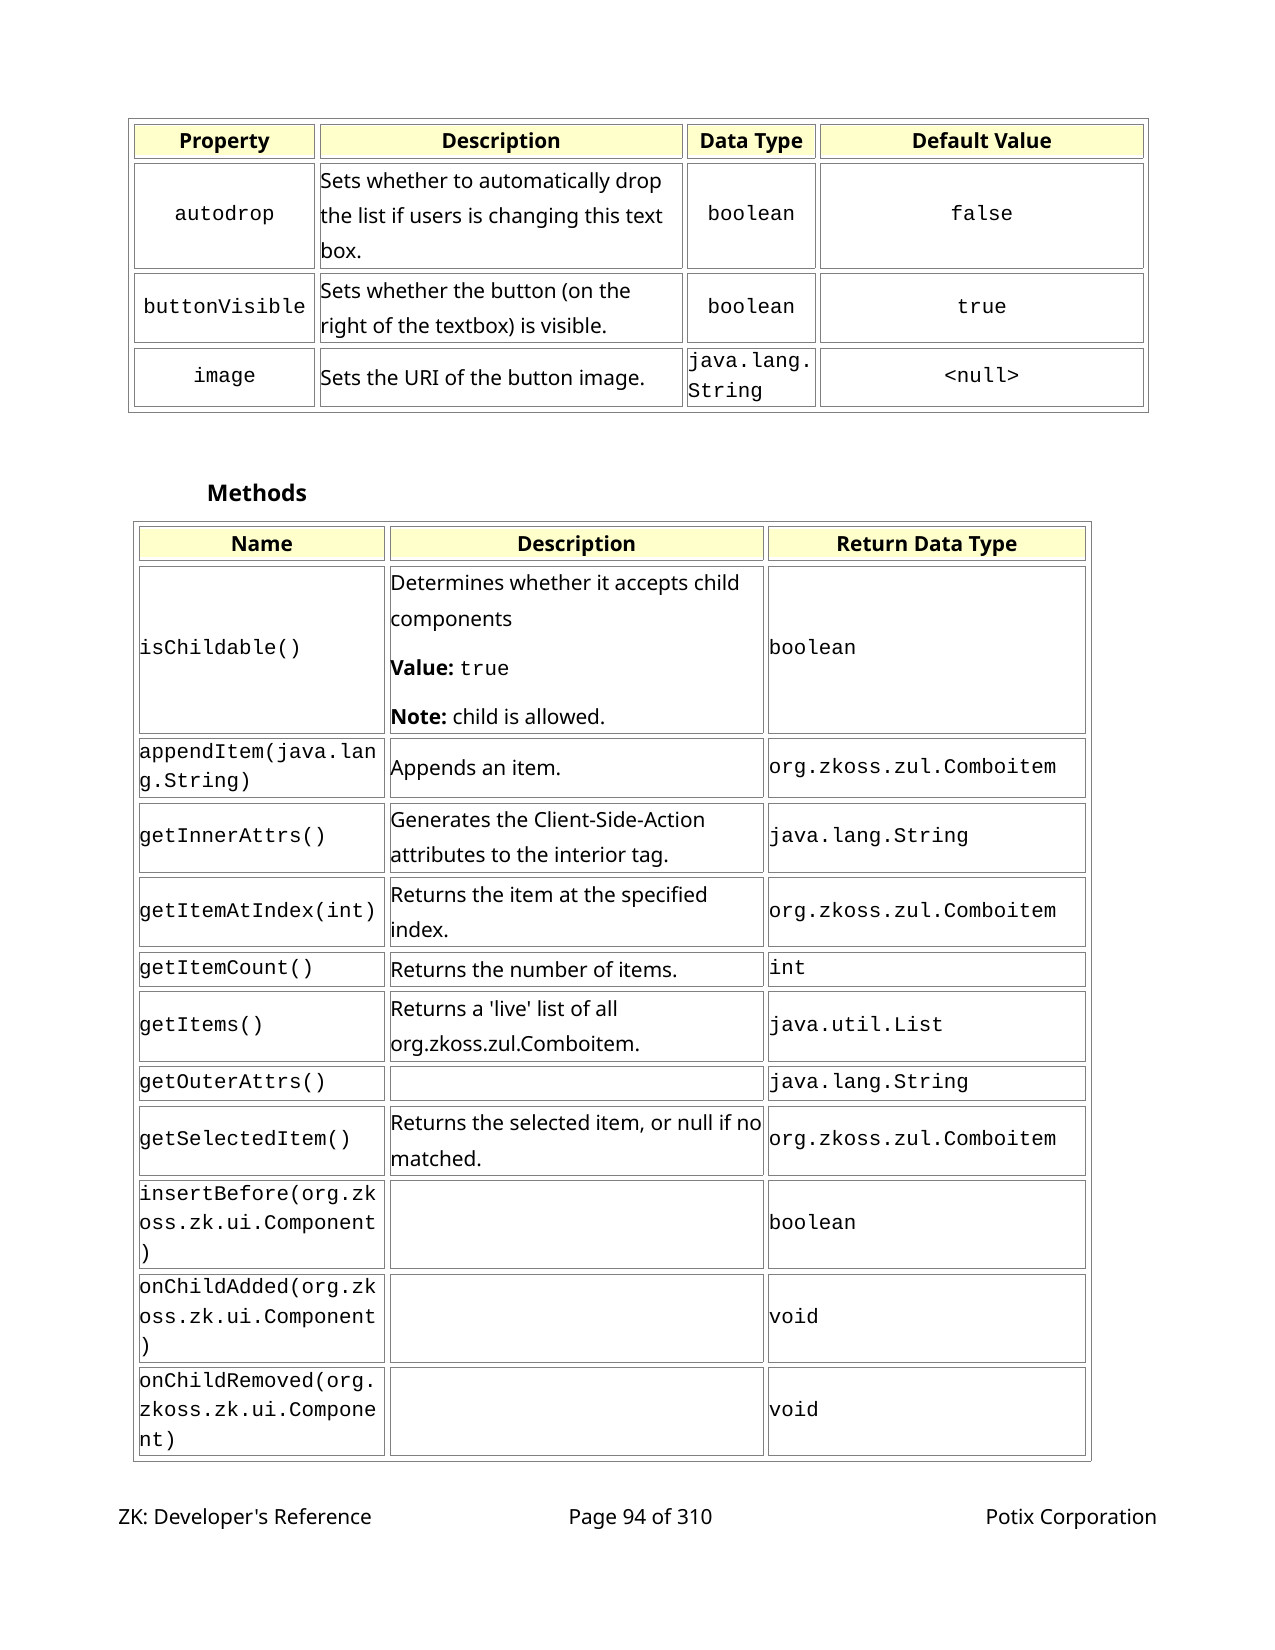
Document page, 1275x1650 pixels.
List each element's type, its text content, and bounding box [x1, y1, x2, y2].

table_cell [387, 1362, 766, 1455]
table_cell autodrop [131, 158, 317, 267]
table_cell false [818, 158, 1146, 267]
table_cell appendItem(java.lang.String) [136, 733, 387, 797]
table_header Description [387, 522, 766, 560]
table_cell [391, 1067, 763, 1100]
table_cell getItemAtIndex(int) [136, 872, 387, 946]
table_cell isChildable() [136, 560, 387, 733]
table_cell getItems() [136, 986, 387, 1061]
table_header Name [136, 522, 387, 560]
table_header Data Type [685, 119, 817, 158]
table_cell java.lang.String [685, 342, 817, 406]
table_cell Returns the number of items. [387, 946, 766, 986]
table_cell onChildRemoved(org.zkoss.zk.ui.Component) [136, 1362, 387, 1455]
table_cell Returns the item at the specified index. [387, 872, 766, 946]
table_cell [387, 1175, 766, 1268]
table_cell boolean [685, 158, 817, 267]
table_cell boolean [766, 1175, 1088, 1268]
table_cell org.zkoss.zul.Comboitem [766, 1100, 1088, 1175]
table_header Default Value [818, 119, 1146, 158]
table_cell <null> [818, 342, 1146, 406]
table_cell Generates the Client-Side-Action attributes to the interior tag. [387, 797, 766, 872]
table_cell org.zkoss.zul.Comboitem [766, 733, 1088, 797]
table_header Return Data Type [766, 522, 1088, 560]
table_cell image [131, 342, 317, 406]
table_cell [391, 1275, 763, 1362]
table_cell Appends an item. [387, 733, 766, 797]
table_cell [387, 1268, 766, 1362]
table_cell boolean [685, 268, 817, 342]
table_cell [391, 1368, 763, 1455]
table_cell boolean [766, 560, 1088, 733]
table_header Property [131, 119, 317, 158]
table_cell java.lang.String [766, 1061, 1088, 1100]
table_cell Returns a 'live' list of all org.zkoss.zul.Comboitem. [387, 986, 766, 1061]
table_cell [387, 1061, 766, 1100]
table_cell insertBefore(org.zkoss.zk.ui.Component) [136, 1175, 387, 1268]
table_cell getInnerAttrs() [136, 797, 387, 872]
table_cell getItemCount() [136, 946, 387, 986]
table_cell Returns the selected item, or null if no matched. [387, 1100, 766, 1175]
table_cell buttonVisible [131, 268, 317, 342]
table_cell [391, 1181, 763, 1268]
table_cell java.lang.String [766, 797, 1088, 872]
table_cell Sets the URI of the button image. [317, 342, 685, 406]
table_cell org.zkoss.zul.Comboitem [766, 872, 1088, 946]
table_cell int [766, 946, 1088, 986]
table_cell onChildAdded(org.zkoss.zk.ui.Component) [136, 1268, 387, 1362]
table_cell Sets whether to automatically drop the list if users is changing this text box. [317, 158, 685, 267]
table_header Description [317, 119, 685, 158]
table_cell getOuterAttrs() [136, 1061, 387, 1100]
table_cell Determines whether it accepts child components Value: true Note: child is allowed. [387, 560, 766, 733]
table_cell getSelectedItem() [136, 1100, 387, 1175]
table_cell java.util.List [766, 986, 1088, 1061]
table_cell Sets whether the button (on the right of the textbox) is visible. [317, 268, 685, 342]
table_cell true [818, 268, 1146, 342]
table_cell void [766, 1268, 1088, 1362]
subtitle Methods [207, 477, 1157, 508]
table_cell void [766, 1362, 1088, 1455]
